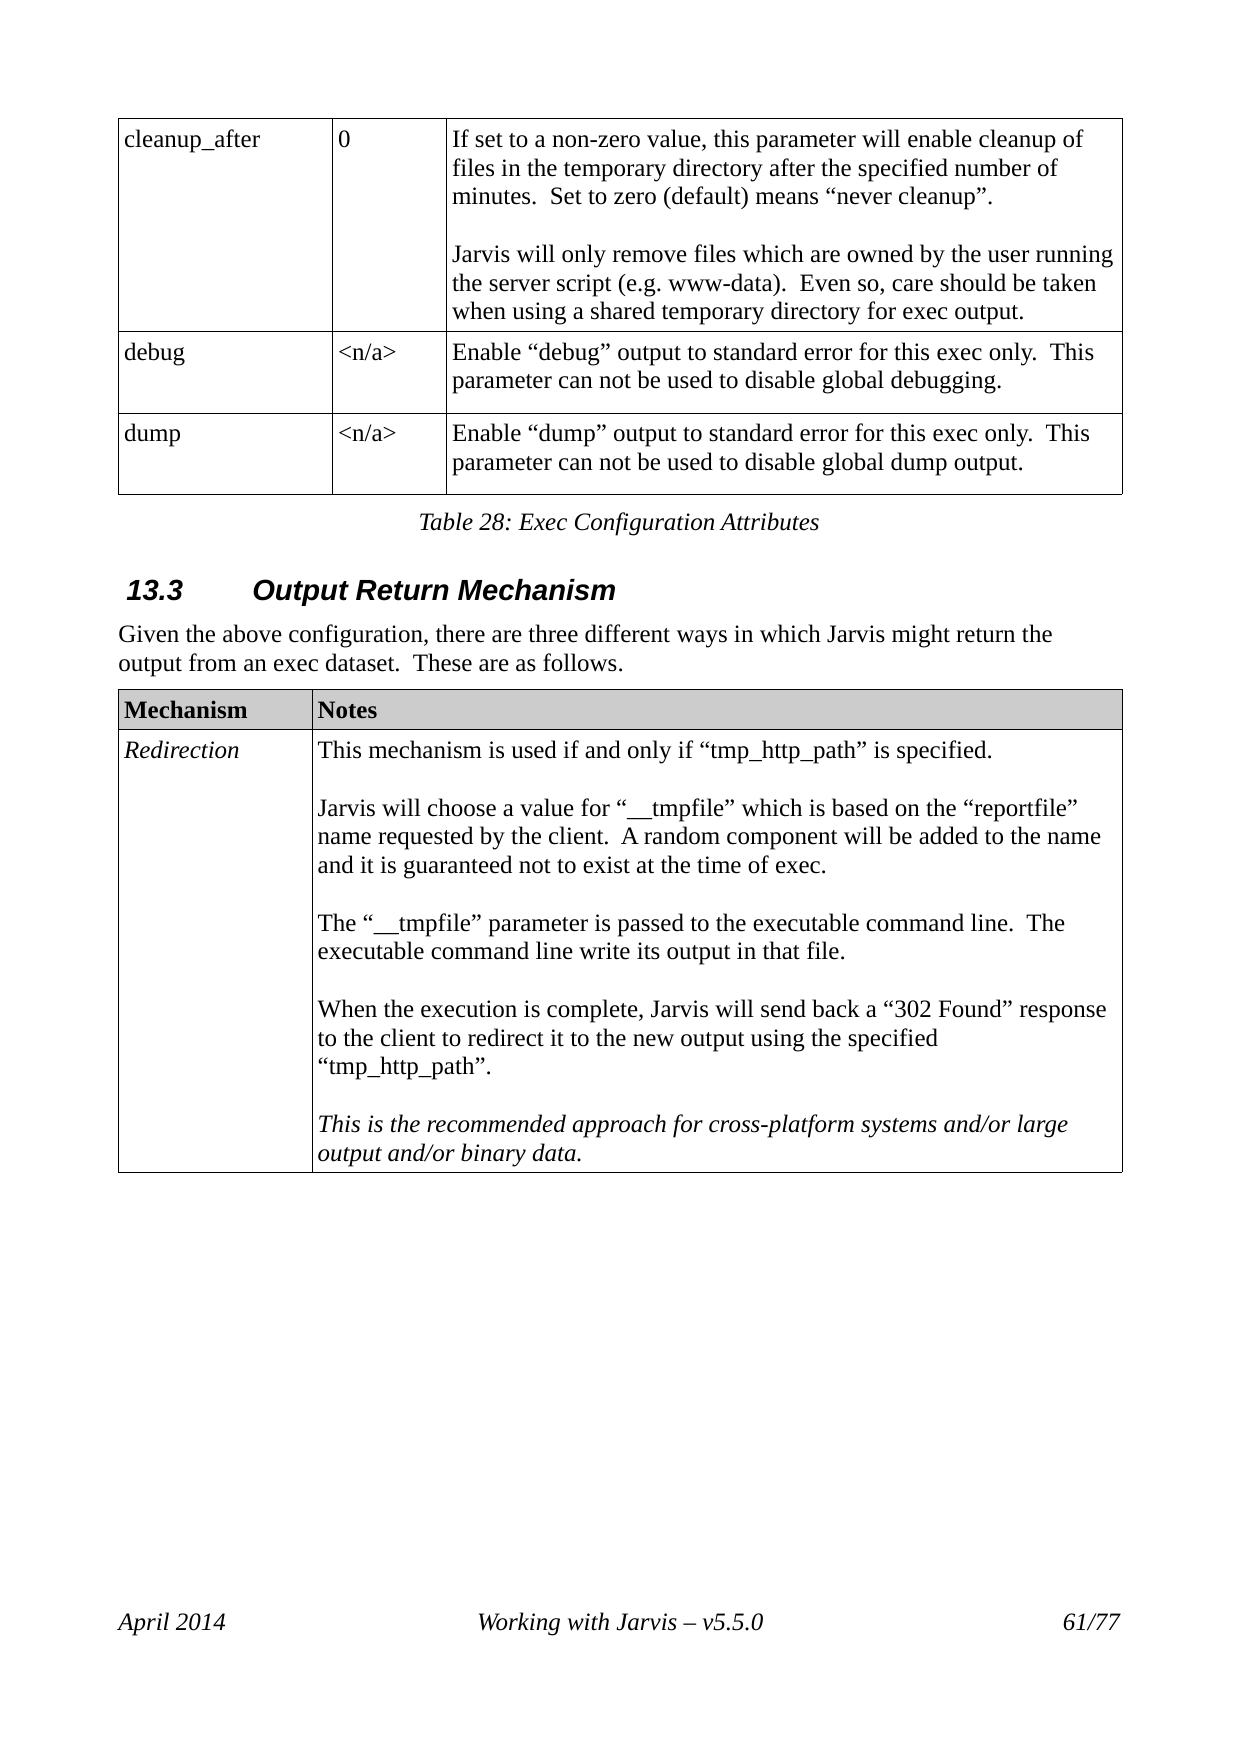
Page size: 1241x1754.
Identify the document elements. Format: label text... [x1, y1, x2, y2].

table_cell debug [119, 332, 332, 412]
subtitle Output Return Mechanism [118, 573, 1122, 606]
table_cell Enable “dump” output to standard error for this exec only. This parameter can not be used to disable global dump output. [447, 414, 1122, 494]
text Given the above configuration, there are three different ways in which Jarvis might return the output from an exec dataset. These are as follows. [118, 619, 1122, 676]
table_cell If set to a non-zero value, this parameter will enable cleanup of files in the temporary directory after the specified number of minutes. Set to zero (default) means “never cleanup”. Jarvis will only remove files which are owned by the user running the server script (e.g. www-data). Even so, care should be taken when using a shared temporary directory for exec output. [447, 119, 1122, 331]
table_cell cleanup_after [119, 119, 332, 331]
table_header Mechanism [119, 690, 312, 729]
table_cell This mechanism is used if and only if “tmp_http_path” is specified. Jarvis will choose a value for “__tmpfile” which is based on the “reportfile” name requested by the client. A random component will be added to the name and it is guaranteed not to exist at the time of exec. The “__tmpfile” parameter is passed to the executable command line. The executable command line write its output in that file. When the execution is complete, Jarvis will send back a “302 Found” response to the client to redirect it to the new output using the specified “tmp_http_path”. This is the recommended approach for cross-platform systems and/or large output and/or binary data. [313, 730, 1122, 1172]
table_header Notes [313, 690, 1122, 729]
text Table 28: Exec Configuration Attributes [118, 507, 1122, 535]
table_cell dump [119, 414, 332, 494]
table_cell Enable “debug” output to standard error for this exec only. This parameter can not be used to disable global debugging. [447, 332, 1122, 412]
table_cell Redirection [119, 730, 312, 1172]
table_cell <n/a> [333, 414, 446, 494]
table_cell <n/a> [333, 332, 446, 412]
table_cell 0 [333, 119, 446, 331]
